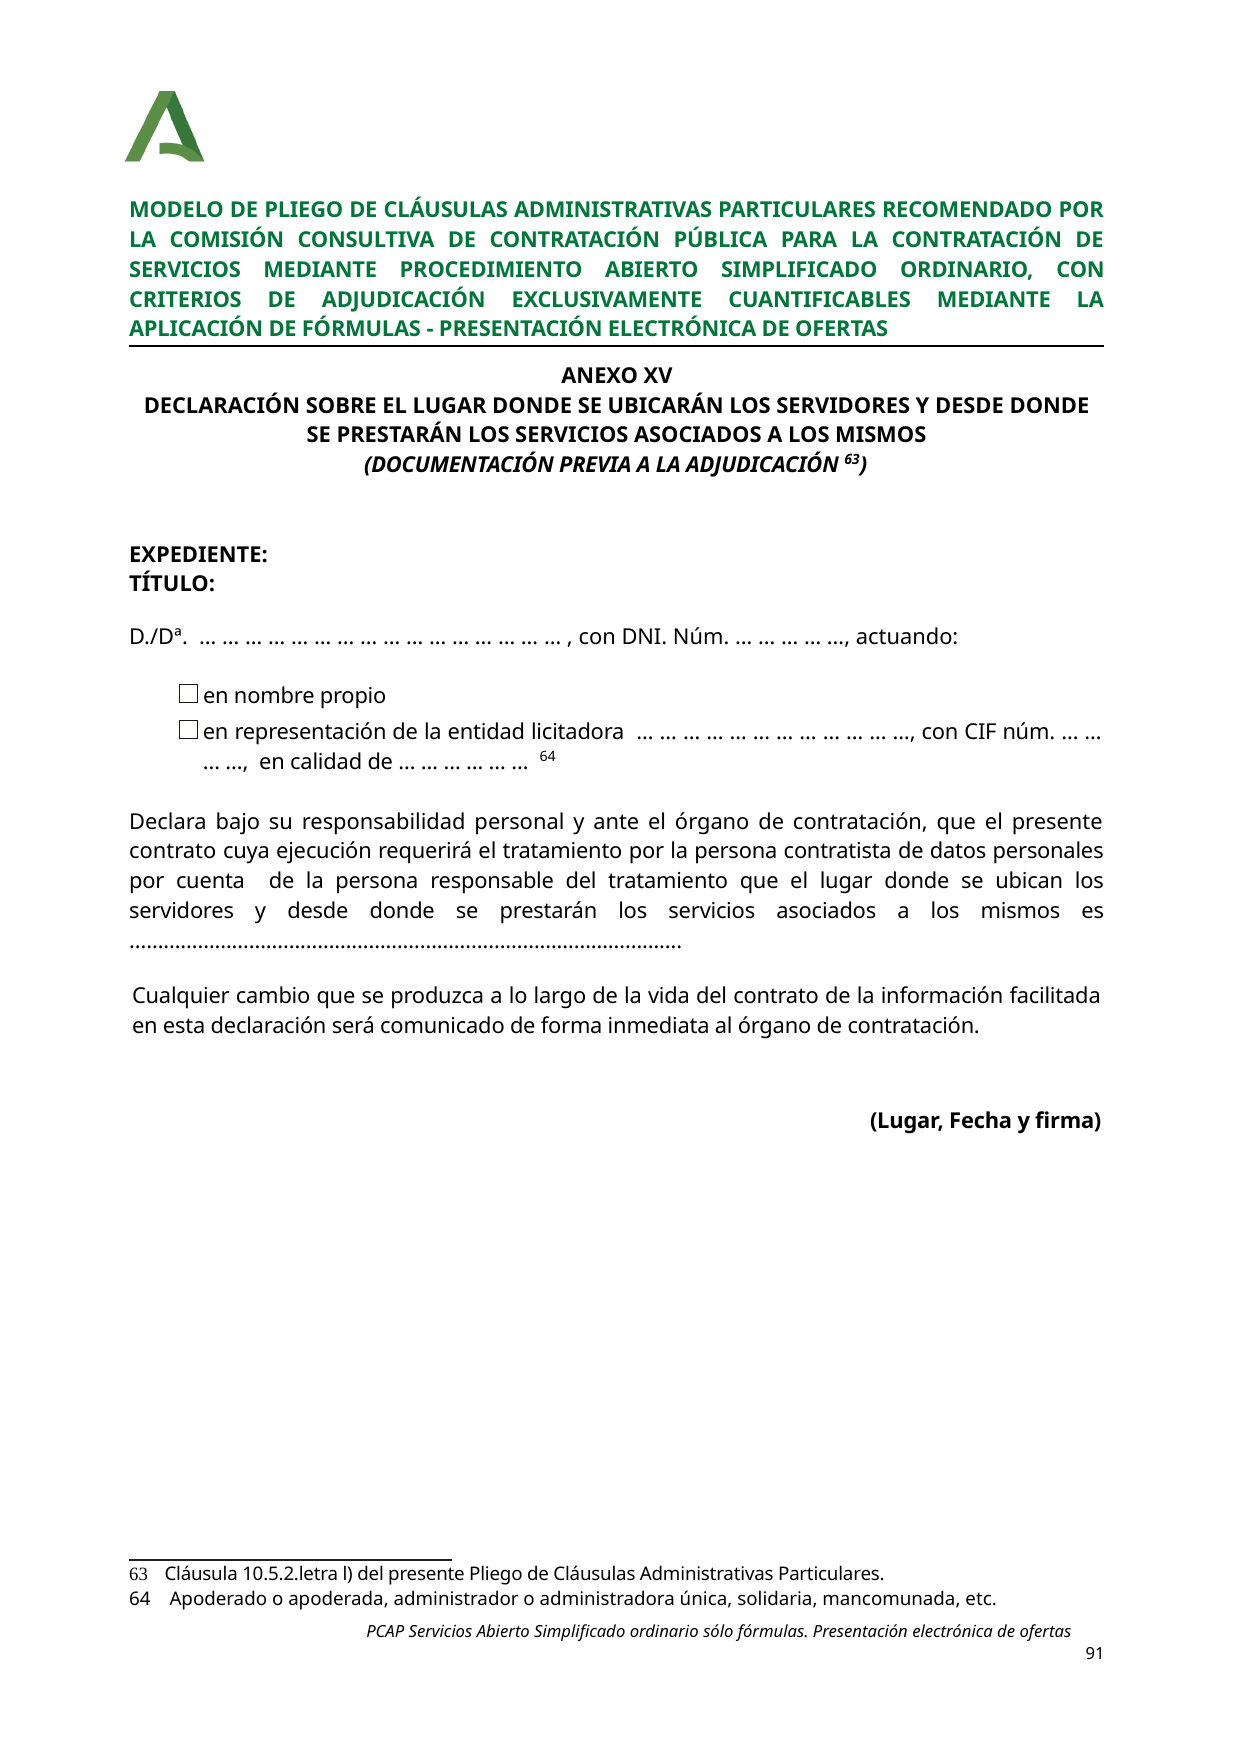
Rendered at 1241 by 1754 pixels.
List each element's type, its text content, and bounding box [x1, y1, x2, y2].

text en representación de la entidad licitadora … … … … … … … … … … … …, con CIF núm. … … … …, en calidad de … … … … … … [203, 716, 1104, 776]
text (DOCUMENTACIÓN PREVIA A LA ADJUDICACIÓN ) [129, 449, 1104, 479]
text EXPEDIENTE: [129, 539, 1104, 568]
text en nombre propio [203, 681, 1104, 710]
text Cláusula 10.5.2.letra l) del presente Pliego de Cláusulas Administrativas Particulares. [129, 1560, 1104, 1585]
text Cualquier cambio que se produzca a lo largo de la vida del contrato de la información facilitada en esta declaración será comunicado de forma inmediata al órgano de contratación. [129, 980, 1104, 1040]
text Apoderado o apoderada, administrador o administradora única, solidaria, mancomunada, etc. [129, 1585, 1104, 1611]
text (Lugar, Fecha y firma) [129, 1102, 1104, 1135]
text MODELO DE PLIEGO DE CLÁUSULAS ADMINISTRATIVAS PARTICULARES RECOMENDADO POR LA COMISIÓN CONSULTIVA DE CONTRATACIÓN PÚBLICA PARA LA CONTRATACIÓN DE SERVICIOS MEDIANTE PROCEDIMIENTO ABIERTO SIMPLIFICADO ORDINARIO, CON CRITERIOS DE ADJUDICACIÓN EXCLUSIVAMENTE CUANTIFICABLES MEDIANTE LA APLICACIÓN DE FÓRMULAS - PRESENTACIÓN ELECTRÓNICA DE OFERTAS [129, 194, 1104, 345]
text Declara bajo su responsabilidad personal y ante el órgano de contratación, que el presente contrato cuya ejecución requerirá el tratamiento por la persona contratista de datos personales por cuenta de la persona responsable del tratamiento que el lugar donde se ubican los servidores y desde donde se prestarán los servicios asociados a los mismos es ……………………………………………………………………………………. [129, 806, 1104, 955]
text ANEXO XV [129, 360, 1104, 390]
text TÍTULO: [129, 568, 1104, 598]
text DECLARACIÓN SOBRE EL LUGAR DONDE SE UBICARÁN LOS SERVIDORES Y DESDE DONDE SE PRESTARÁN LOS SERVICIOS ASOCIADOS A LOS MISMOS [129, 390, 1104, 449]
picture [120, 86, 209, 166]
text D./Dª. … … … … … … … … … … … … … … … … , con DNI. Núm. … … … … …, actuando: [129, 621, 1104, 651]
